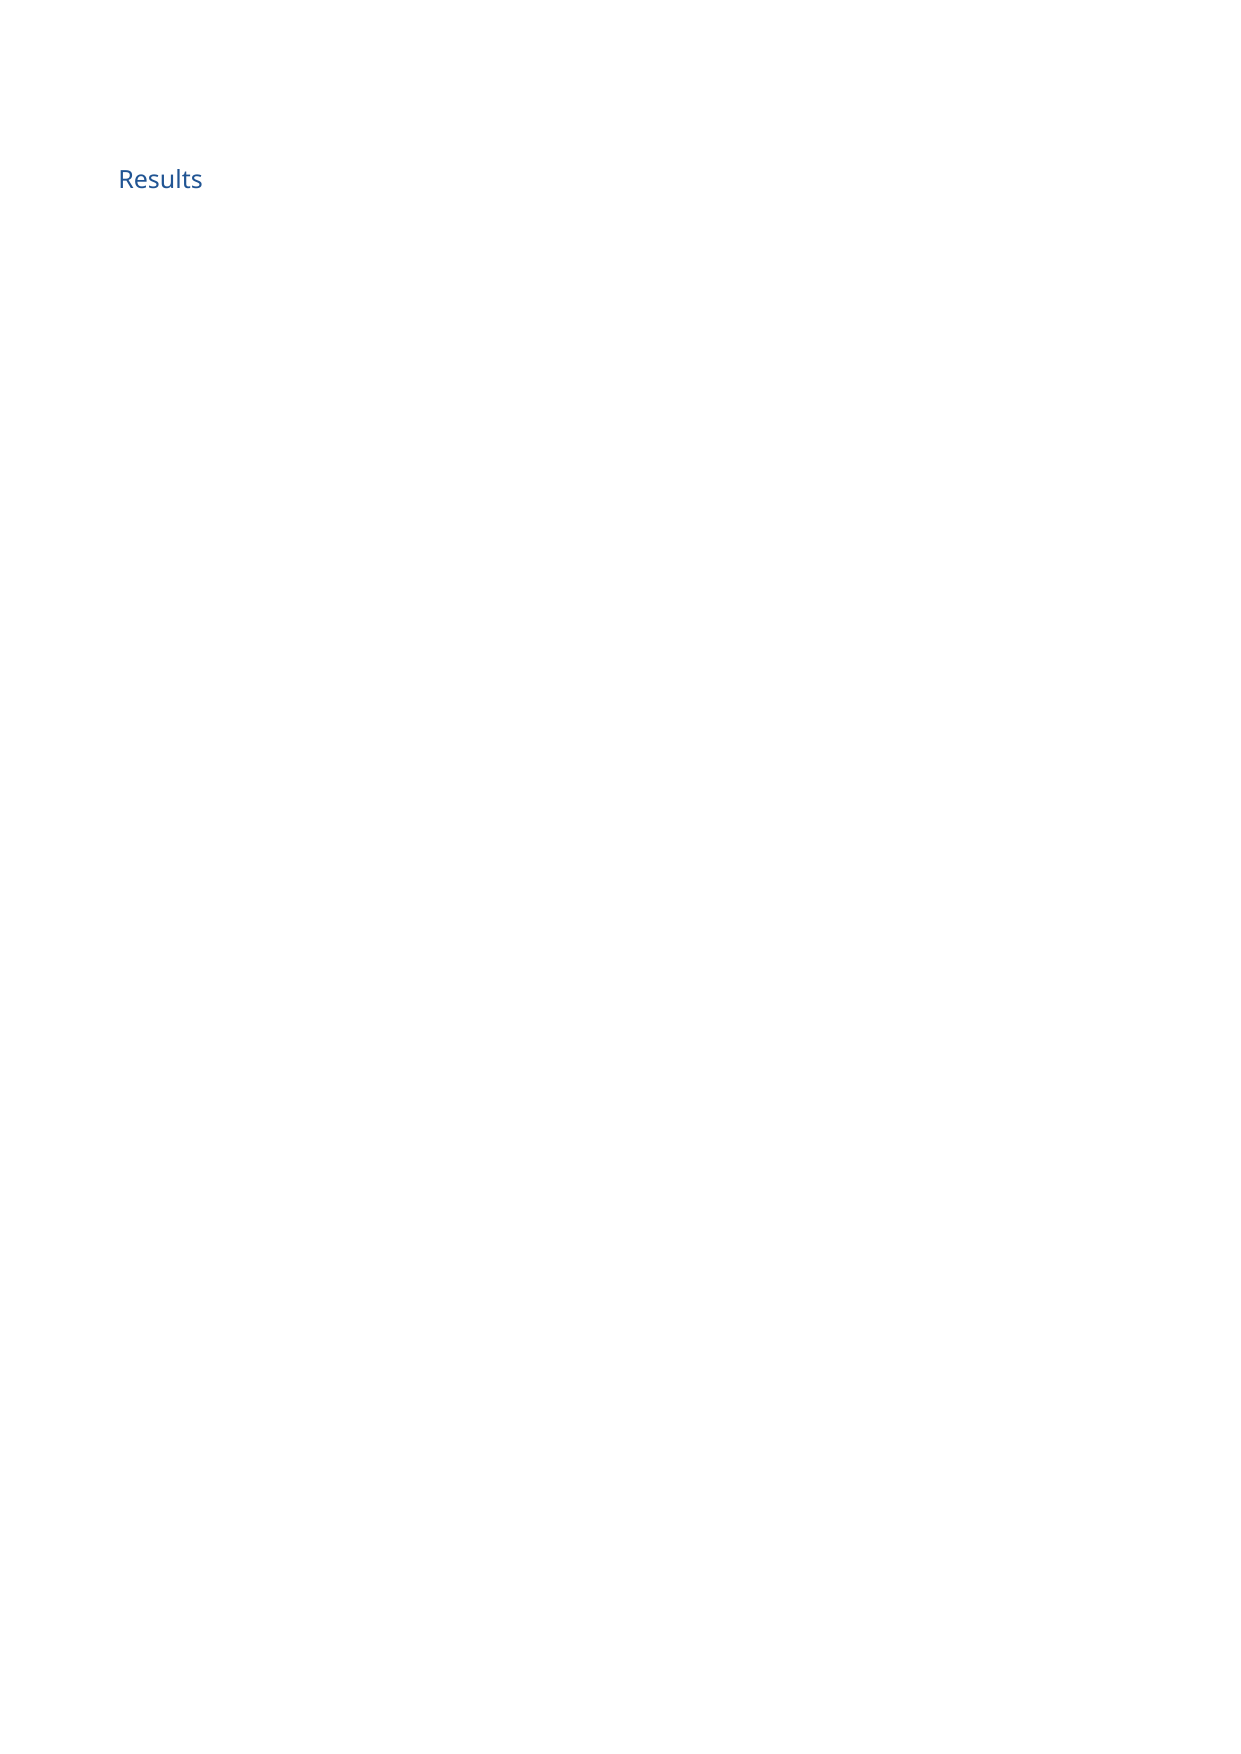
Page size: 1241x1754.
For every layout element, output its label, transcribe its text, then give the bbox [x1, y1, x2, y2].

text Results [118, 161, 1122, 195]
